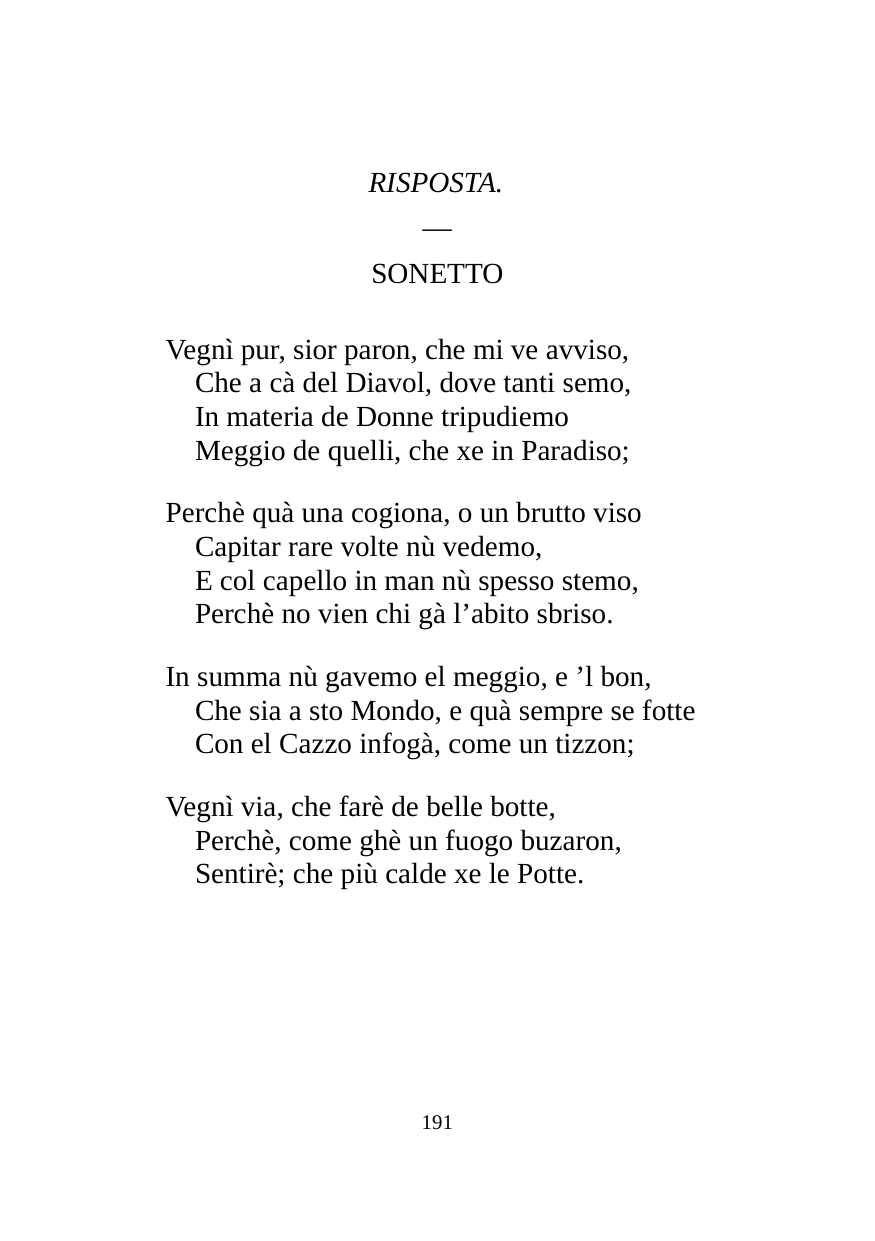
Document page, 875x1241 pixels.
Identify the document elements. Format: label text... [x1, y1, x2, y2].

subtitle RISPOSTA. [106, 165, 768, 199]
text Vegnì via, che farè de belle botte, Perchè, come ghè un fuogo buzaron, Sentirè; che più calde xe le Potte. [165, 789, 768, 890]
text Vegnì pur, sior paron, che mi ve avviso, Che a cà del Diavol, dove tanti semo, In materia de Donne tripudiemo Meggio de quelli, che xe in Paradiso; [165, 332, 768, 466]
text — [106, 211, 768, 244]
text In summa nù gavemo el meggio, e ’l bon, Che sia a sto Mondo, e quà sempre se fotte Con el Cazzo infogà, come un tizzon; [165, 659, 768, 760]
text Perchè quà una cogiona, o un brutto viso Capitar rare volte nù vedemo, E col capello in man nù spesso stemo, Perchè no vien chi gà l’abito sbriso. [165, 496, 768, 630]
text SONETTO [106, 257, 768, 290]
